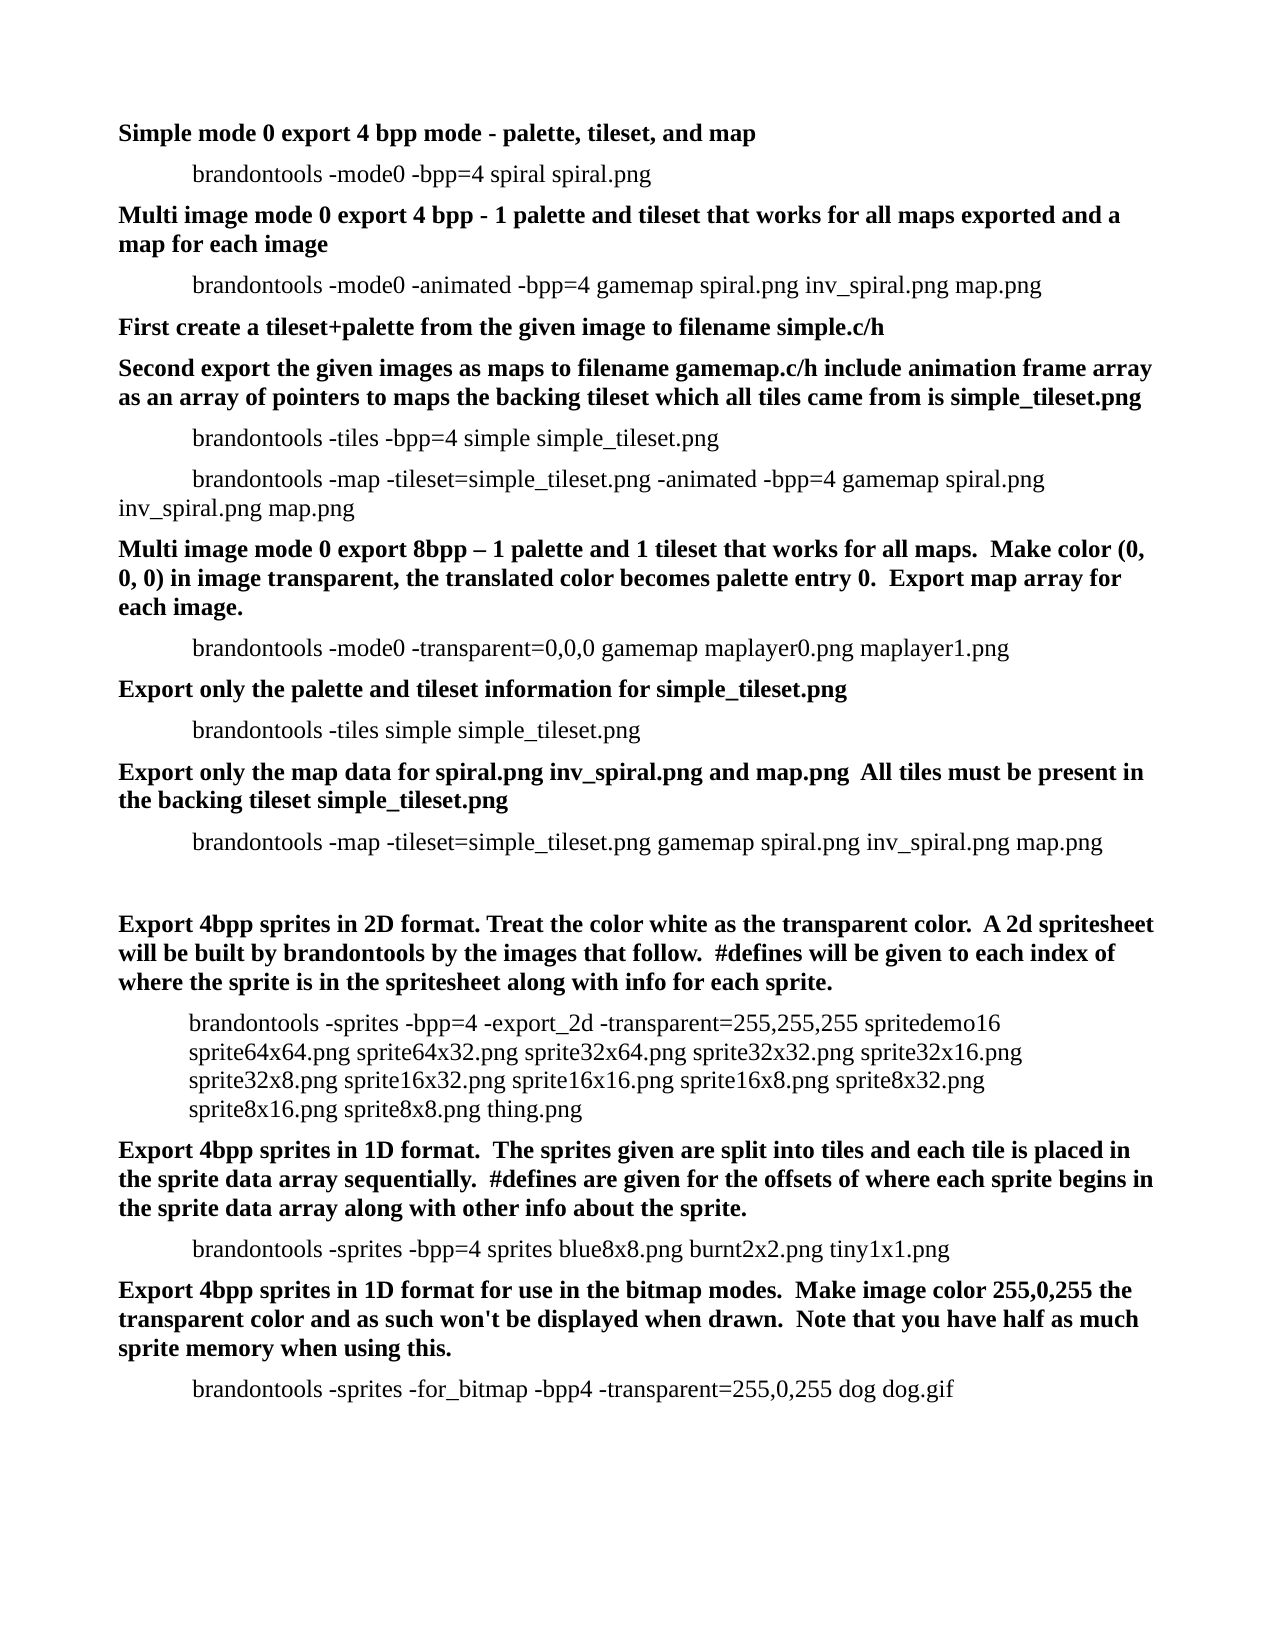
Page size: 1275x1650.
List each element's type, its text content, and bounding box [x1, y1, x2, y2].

text brandontools -mode0 -animated -bpp=4 gamemap spiral.png inv_spiral.png map.png [118, 271, 1157, 299]
text brandontools -map -tileset=simple_tileset.png gamemap spiral.png inv_spiral.png map.png [118, 827, 1157, 856]
text brandontools -tiles simple simple_tileset.png [118, 716, 1157, 744]
text Export 4bpp sprites in 1D format. The sprites given are split into tiles and each tile is placed in the sprite data array sequentially. #defines are given for the offsets of where each sprite begins in the sprite data array along with other info about the sprite. [118, 1136, 1157, 1222]
text Simple mode 0 export 4 bpp mode - palette, tileset, and map [118, 118, 1157, 147]
text brandontools -mode0 -transparent=0,0,0 gamemap maplayer0.png maplayer1.png [118, 633, 1157, 662]
text brandontools -sprites -bpp=4 sprites blue8x8.png burnt2x2.png tiny1x1.png [118, 1234, 1157, 1263]
text brandontools -mode0 -bpp=4 spiral spiral.png [118, 159, 1157, 188]
text Export 4bpp sprites in 1D format for use in the bitmap modes. Make image color 255,0,255 the transparent color and as such won't be displayed when drawn. Note that you have half as much sprite memory when using this. [118, 1276, 1157, 1362]
text brandontools -sprites -for_bitmap -bpp4 -transparent=255,0,255 dog dog.gif [118, 1374, 1157, 1403]
text Multi image mode 0 export 4 bpp - 1 palette and tileset that works for all maps exported and a map for each image [118, 201, 1157, 258]
text Multi image mode 0 export 8bpp – 1 palette and 1 tileset that works for all maps. Make color (0, 0, 0) in image transparent, the translated color becomes palette entry 0. Export map array for each image. [118, 534, 1157, 621]
text Second export the given images as maps to filename gamemap.c/h include animation frame array as an array of pointers to maps the backing tileset which all tiles came from is simple_tileset.png [118, 353, 1157, 411]
text brandontools -sprites -bpp=4 -export_2d -transparent=255,255,255 spritedemo16 sprite64x64.png sprite64x32.png sprite32x64.png sprite32x32.png sprite32x16.png sprite32x8.png sprite16x32.png sprite16x16.png sprite16x8.png sprite8x32.png sprite8x16.png sprite8x8.png thing.png [188, 1008, 1093, 1123]
text brandontools -map -tileset=simple_tileset.png -animated -bpp=4 gamemap spiral.png inv_spiral.png map.png [118, 464, 1157, 522]
text Export only the map data for spiral.png inv_spiral.png and map.png All tiles must be present in the backing tileset simple_tileset.png [118, 757, 1157, 814]
text First create a tileset+palette from the given image to filename simple.c/h [118, 312, 1157, 341]
text Export only the palette and tileset information for simple_tileset.png [118, 674, 1157, 703]
text Export 4bpp sprites in 2D format. Treat the color white as the transparent color. A 2d spritesheet will be built by brandontools by the images that follow. #defines will be given to each index of where the sprite is in the spritesheet along with info for each sprite. [118, 909, 1157, 996]
text brandontools -tiles -bpp=4 simple simple_tileset.png [118, 423, 1157, 452]
